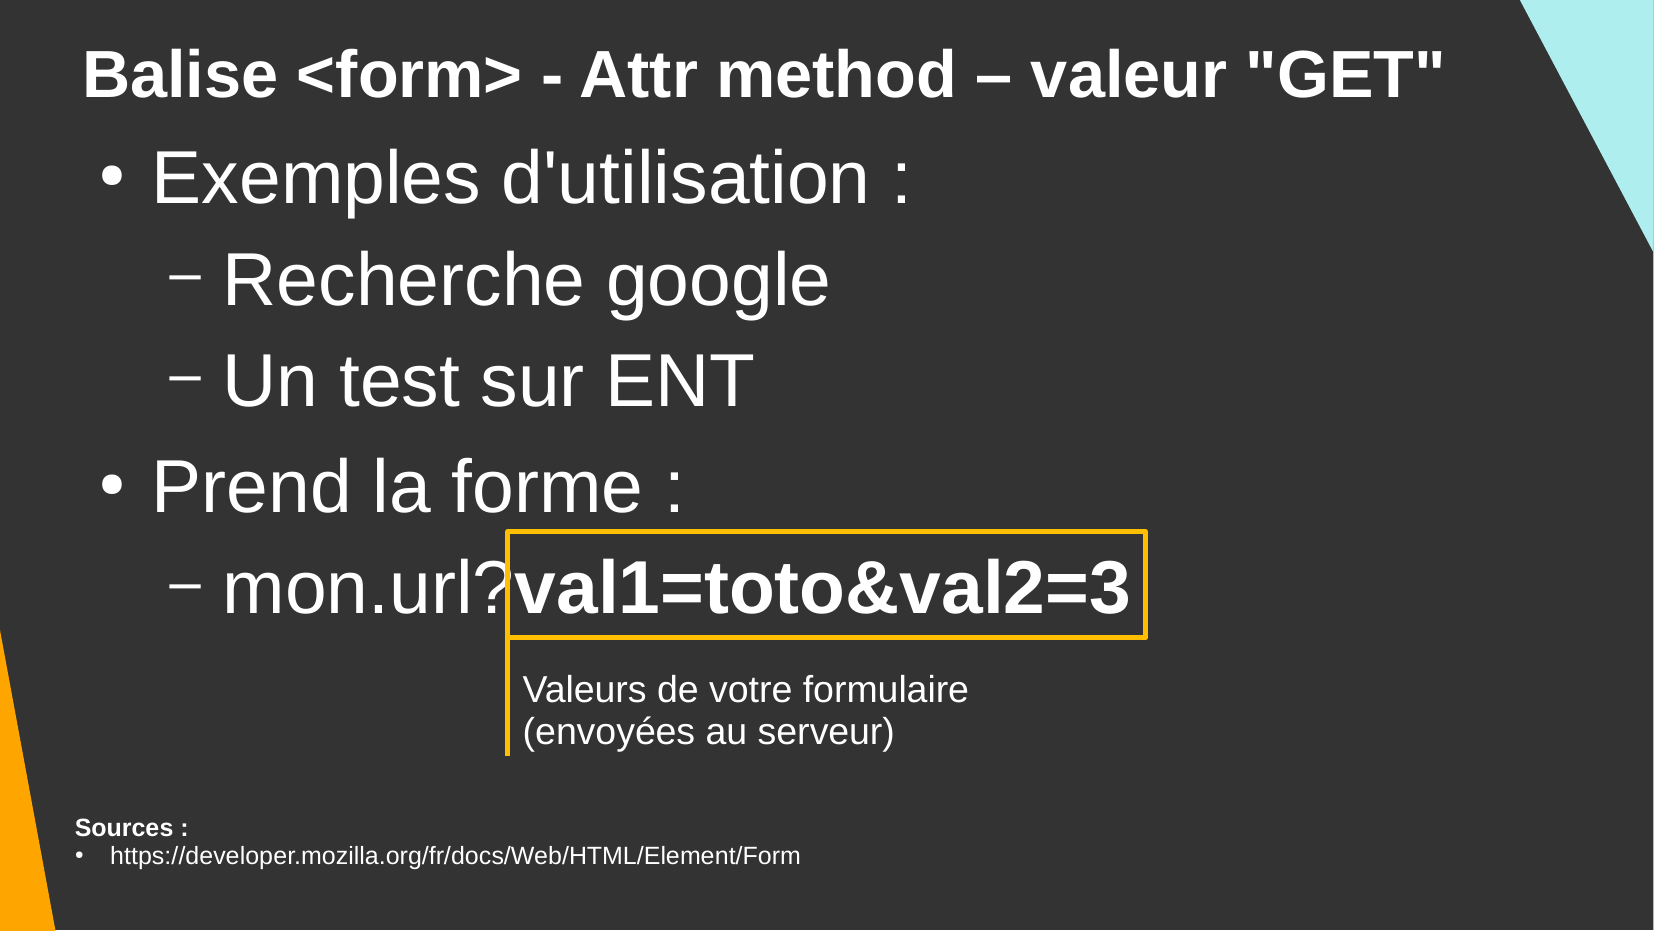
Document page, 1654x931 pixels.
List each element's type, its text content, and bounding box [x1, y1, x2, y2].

title Balise <form> - Attr method – valeur "GET" [82, 37, 1571, 114]
text_box Sources : https://developer.mozilla.org/fr/docs/Web/HTML/Element/Form [60, 806, 1546, 877]
text_box [1519, 0, 1654, 254]
list Exemples d'utilisation : Recherche google Un test sur ENT Prend la forme : mon.url?val1=toto&val2=3 [510, 534, 1143, 635]
list Exemples d'utilisation : Recherche google Un test sur ENT Prend la forme : mon.url?val1=toto&val2=3 [80, 135, 1605, 638]
text_box [0, 630, 56, 931]
text_box Valeurs de votre formulaire (envoyées au serveur) [507, 661, 1134, 761]
